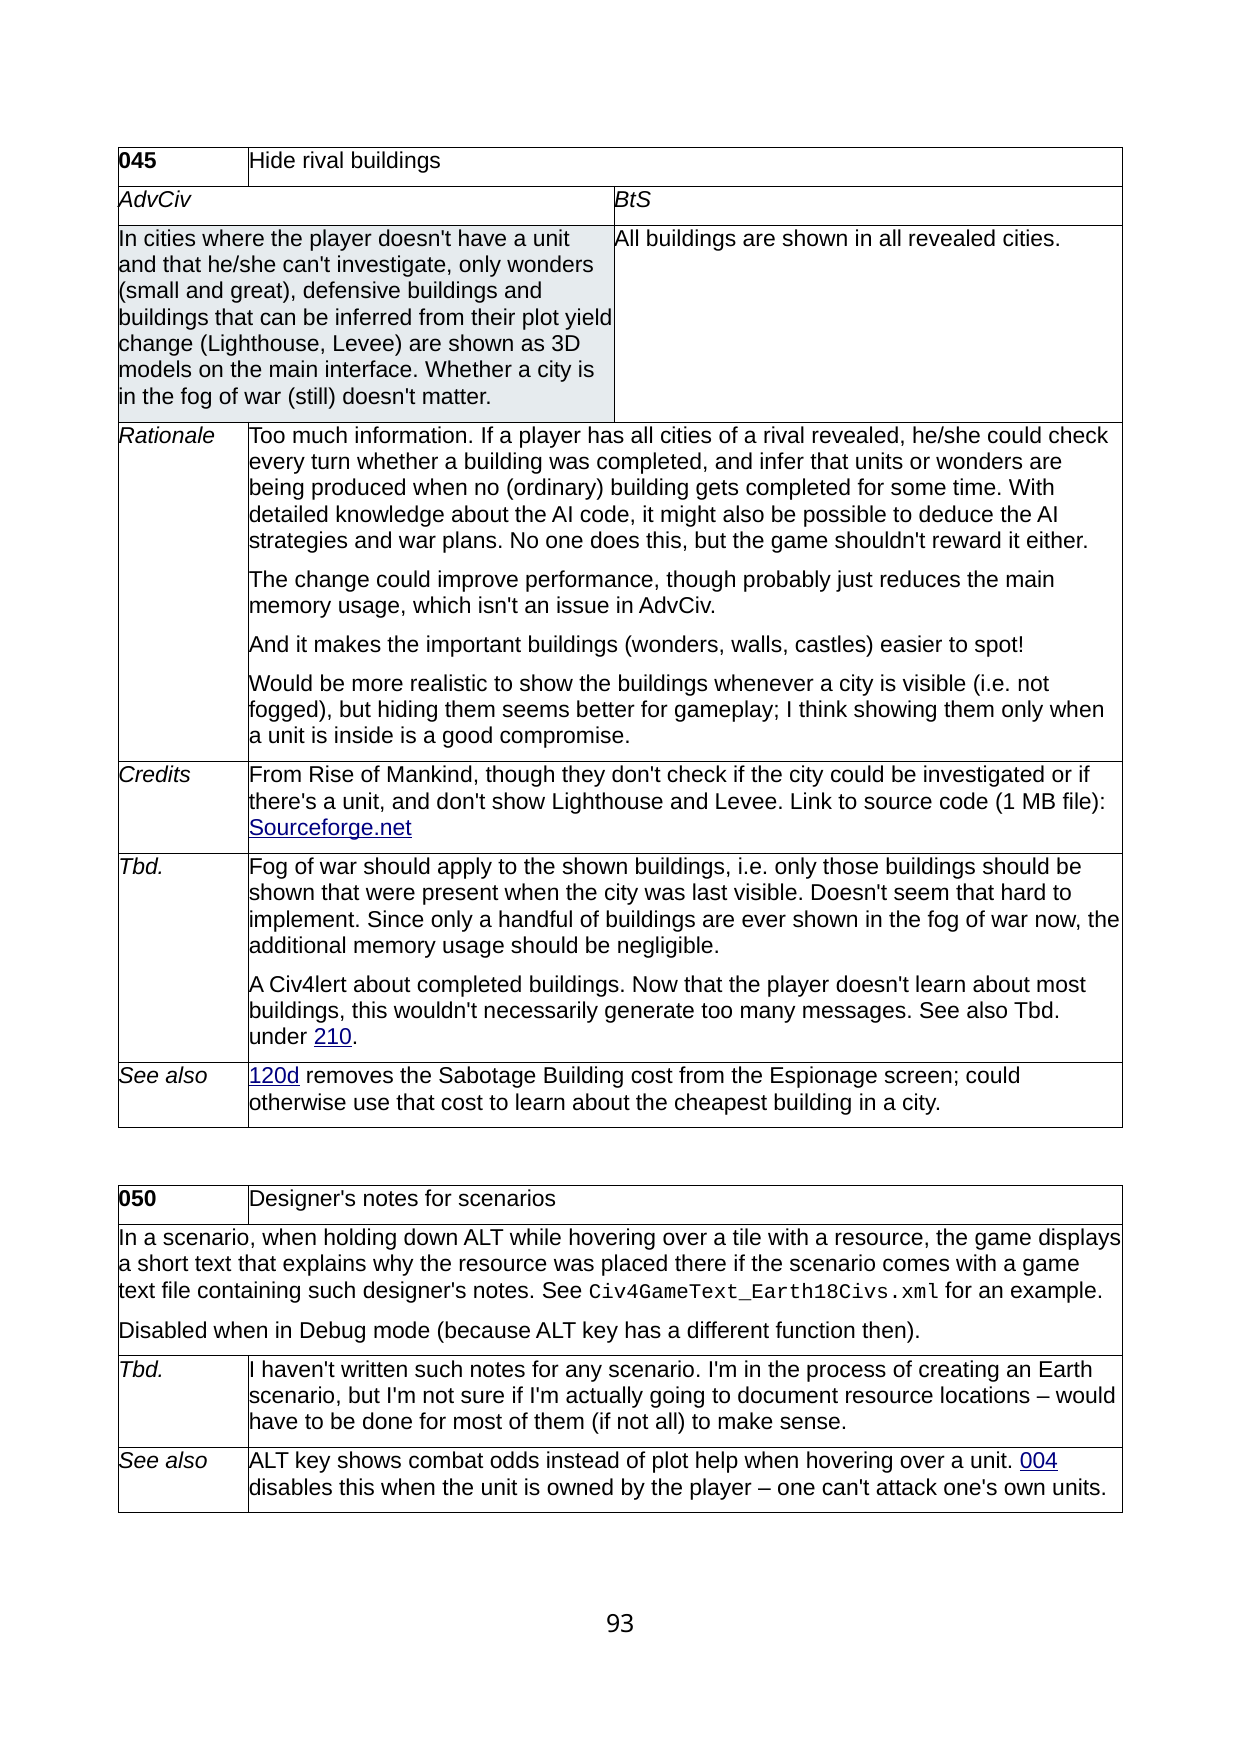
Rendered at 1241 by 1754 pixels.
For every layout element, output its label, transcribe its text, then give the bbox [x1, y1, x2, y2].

table_cell See also [119, 1448, 248, 1512]
table_cell Tbd. [119, 854, 248, 1062]
table_cell AdvCiv [119, 187, 614, 224]
table_cell Too much information. If a player has all cities of a rival revealed, he/she could check every turn whether a building was completed, and infer that units or wonders are being produced when no (ordinary) building gets completed for some time. With detailed knowledge about the AI code, it might also be possible to deduce the AI strategies and war plans. No one does this, but the game shouldn't reward it either. The change could improve performance, though probably just reduces the main memory usage, which isn't an issue in AdvCiv. And it makes the important buildings (wonders, walls, castles) easier to spot! Would be more realistic to show the buildings whenever a city is visible (i.e. not fogged), but hiding them seems better for gameplay; I think showing them only when a unit is inside is a good compromise. [249, 423, 1122, 761]
table_header 050 [119, 1186, 248, 1224]
table_cell Credits [119, 762, 248, 853]
table_cell In cities where the player doesn't have a unit and that he/she can't investigate, only wonders (small and great), defensive buildings and buildings that can be inferred from their plot yield change (Lighthouse, Levee) are shown as 3D models on the main interface. Whether a city is in the fog of war (still) doesn't matter. [119, 226, 614, 422]
table_cell Rationale [119, 423, 248, 761]
table_cell In a scenario, when holding down ALT while hovering over a tile with a resource, the game displays a short text that explains why the resource was placed there if the scenario comes with a game text file containing such designer's notes. See Civ4GameText_Earth18Civs.xml for an example. Disabled when in Debug mode (because ALT key has a different function then). [119, 1225, 1122, 1355]
table_header 045 [119, 148, 248, 186]
table_cell 120d removes the Sabotage Building cost from the Espionage screen; could otherwise use that cost to learn about the cheapest building in a city. [249, 1063, 1122, 1127]
table_cell From Rise of Mankind, though they don't check if the city could be investigated or if there's a unit, and don't show Lighthouse and Levee. Link to source code (1 MB file): Sourceforge.net [249, 762, 1122, 853]
table_cell BtS [615, 187, 1122, 224]
table_cell Tbd. [119, 1356, 248, 1447]
table_header Designer's notes for scenarios [249, 1186, 1122, 1224]
table_cell See also [119, 1063, 248, 1127]
table_cell ALT key shows combat odds instead of plot help when hovering over a unit. 004 disables this when the unit is owned by the player – one can't attack one's own units. [249, 1448, 1122, 1512]
table_cell Fog of war should apply to the shown buildings, i.e. only those buildings should be shown that were present when the city was last visible. Doesn't seem that hard to implement. Since only a handful of buildings are ever shown in the fog of war now, the additional memory usage should be negligible. A Civ4lert about completed buildings. Now that the player doesn't learn about most buildings, this wouldn't necessarily generate too many messages. See also Tbd. under 210. [249, 854, 1122, 1062]
table_header Hide rival buildings [249, 148, 1122, 186]
table_cell All buildings are shown in all revealed cities. [615, 226, 1122, 422]
table_cell I haven't written such notes for any scenario. I'm in the process of creating an Earth scenario, but I'm not sure if I'm actually going to document resource locations – would have to be done for most of them (if not all) to make sense. [249, 1356, 1122, 1447]
